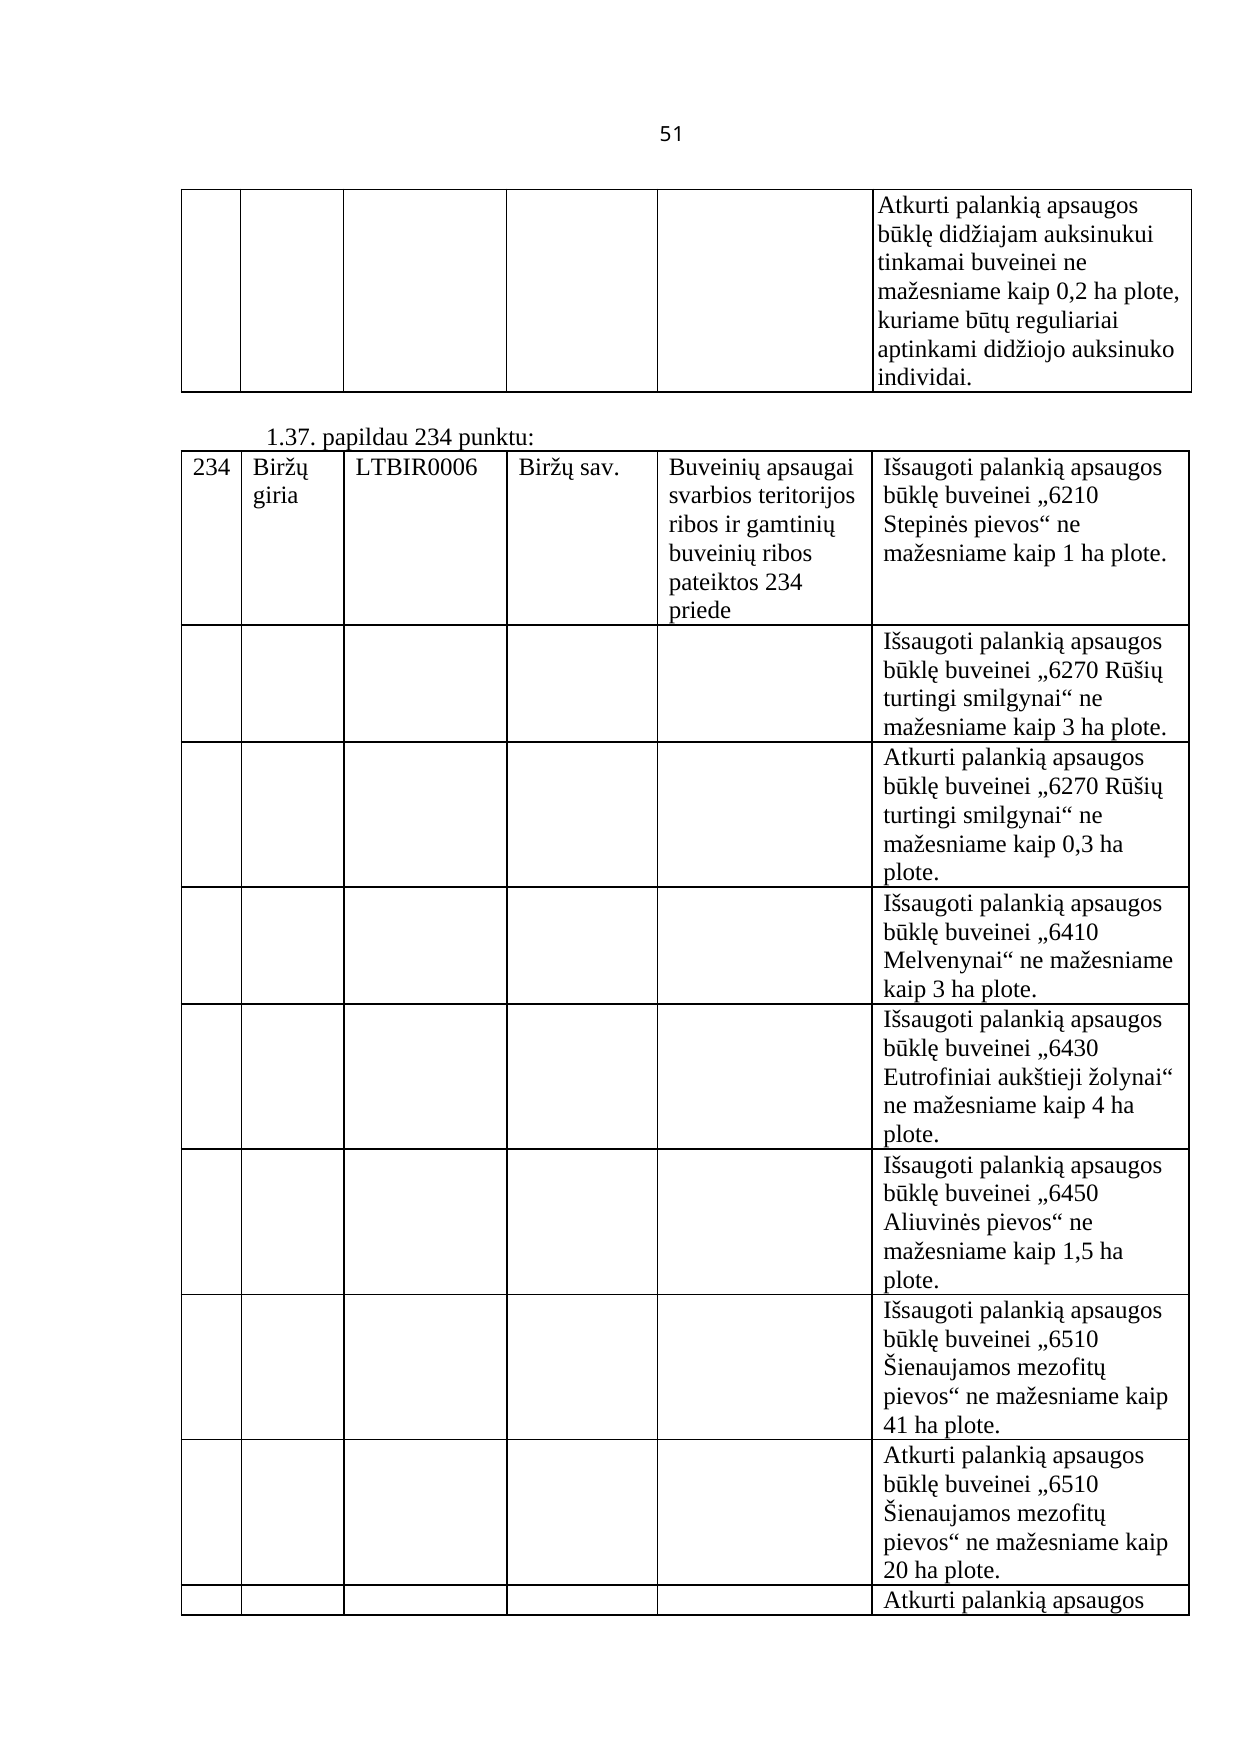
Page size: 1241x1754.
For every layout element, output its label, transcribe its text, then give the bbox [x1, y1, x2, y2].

table_cell [182, 1440, 241, 1584]
table_cell [242, 1440, 343, 1584]
table_cell [242, 626, 343, 741]
table_cell [508, 1295, 657, 1439]
table_cell Atkurti palankią apsaugos būklę buveinei „6510 Šienaujamos mezofitų pievos“ ne mažesniame kaip 20 ha plote. [873, 1440, 1188, 1584]
table_cell [182, 1005, 241, 1148]
table_cell [658, 888, 871, 1003]
table_cell [182, 1586, 241, 1614]
table_cell [182, 190, 240, 391]
table_cell [345, 1440, 506, 1584]
table_cell [182, 1295, 241, 1439]
table_cell Išsaugoti palankią apsaugos būklę buveinei „6510 Šienaujamos mezofitų pievos“ ne mažesniame kaip 41 ha plote. [873, 1295, 1188, 1439]
table_cell [658, 743, 871, 886]
table_cell [182, 743, 241, 886]
table_cell [242, 1586, 343, 1614]
table_cell [658, 1005, 871, 1148]
table_cell [242, 743, 343, 886]
table_cell [658, 1586, 871, 1614]
table_cell [345, 1295, 506, 1439]
table_cell [345, 626, 506, 741]
table_cell Išsaugoti palankią apsaugos būklę buveinei „6410 Melvenynai“ ne mažesniame kaip 3 ha plote. [873, 888, 1188, 1003]
table_cell [345, 888, 506, 1003]
table_cell [182, 626, 241, 741]
table_cell [241, 190, 343, 391]
table_cell [508, 1150, 657, 1293]
table_cell Išsaugoti palankią apsaugos būklę buveinei „6450 Aliuvinės pievos“ ne mažesniame kaip 1,5 ha plote. [873, 1150, 1188, 1293]
table_cell [345, 1005, 506, 1148]
table_cell Išsaugoti palankią apsaugos būklę buveinei „6270 Rūšių turtingi smilgynai“ ne mažesniame kaip 3 ha plote. [873, 626, 1188, 741]
table_cell [242, 1005, 343, 1148]
table_cell [242, 1295, 343, 1439]
table_cell [658, 1150, 871, 1293]
table_cell [508, 626, 657, 741]
table_cell [507, 190, 657, 391]
table_cell [182, 888, 241, 1003]
table_cell [658, 626, 871, 741]
table_header Biržų giria [242, 452, 343, 624]
table_cell [658, 1295, 871, 1439]
table_header Biržų sav. [508, 452, 657, 624]
text 1.37. papildau 234 punktu: [177, 422, 1166, 450]
table_header Buveinių apsaugai svarbios teritorijos ribos ir gamtinių buveinių ribos pateiktos 234 priede [658, 452, 871, 624]
table_cell Išsaugoti palankią apsaugos būklę buveinei „6430 Eutrofiniai aukštieji žolynai“ ne mažesniame kaip 4 ha plote. [873, 1005, 1188, 1148]
table_cell Atkurti palankią apsaugos būklę didžiajam auksinukui tinkamai buveinei ne mažesniame kaip 0,2 ha plote, kuriame būtų reguliariai aptinkami didžiojo auksinuko individai. [874, 190, 1191, 391]
table_cell [345, 743, 506, 886]
table_cell [242, 888, 343, 1003]
table_cell [345, 1150, 506, 1293]
table_cell [344, 190, 506, 391]
table_cell Atkurti palankią apsaugos [873, 1586, 1188, 1614]
table_cell [658, 190, 872, 391]
table_cell [242, 1150, 343, 1293]
table_cell Atkurti palankią apsaugos būklę buveinei „6270 Rūšių turtingi smilgynai“ ne mažesniame kaip 0,3 ha plote. [873, 743, 1188, 886]
table_cell [508, 1440, 657, 1584]
table_cell [508, 1586, 657, 1614]
table_cell [508, 888, 657, 1003]
table_header LTBIR0006 [345, 452, 506, 624]
table_cell [182, 1150, 241, 1293]
table_cell [508, 1005, 657, 1148]
table_cell [508, 743, 657, 886]
table_cell [345, 1586, 506, 1614]
table_header Išsaugoti palankią apsaugos būklę buveinei „6210 Stepinės pievos“ ne mažesniame kaip 1 ha plote. [873, 452, 1188, 624]
table_cell [658, 1440, 871, 1584]
table_header 234 [182, 452, 241, 624]
